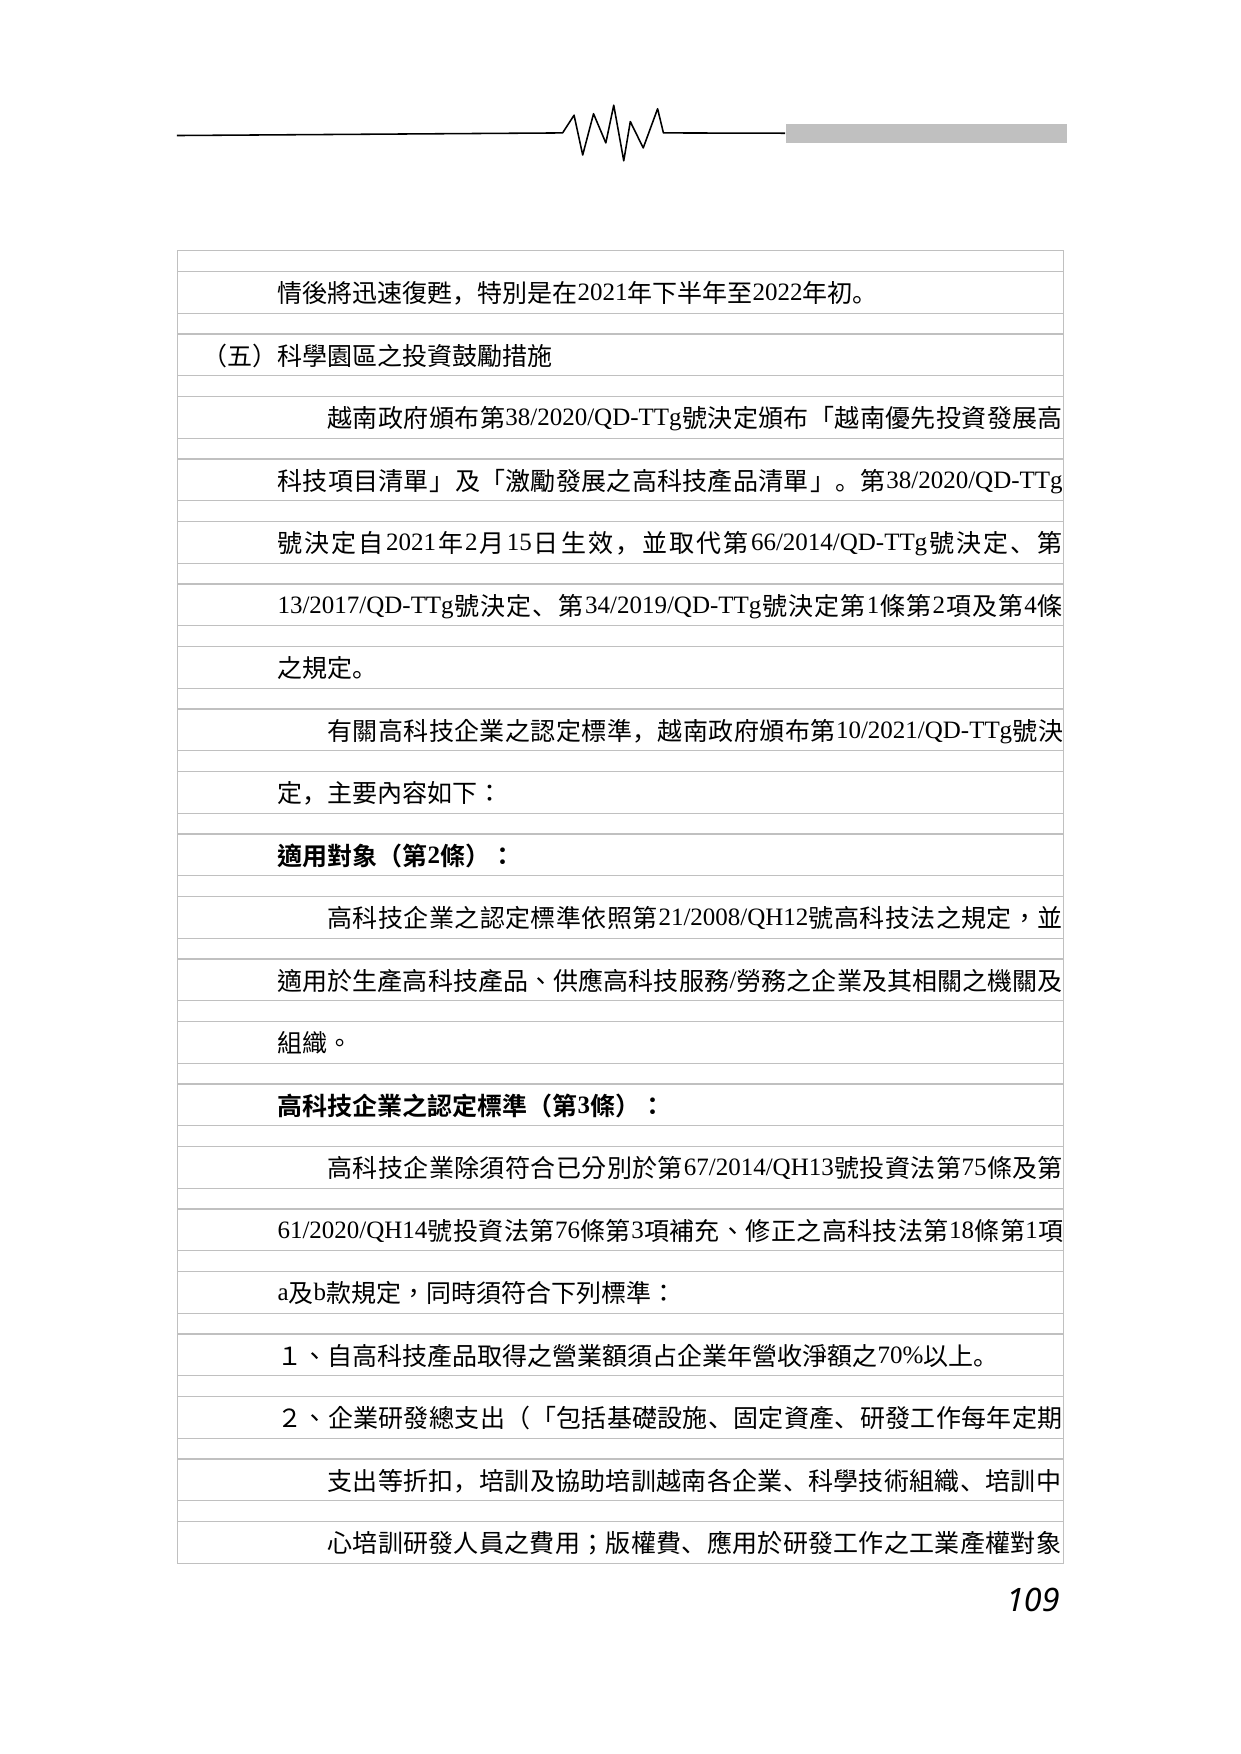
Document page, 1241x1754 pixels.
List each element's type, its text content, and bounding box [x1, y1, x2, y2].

text [277, 751, 1063, 771]
text 定，主要內容如下： [277, 772, 1063, 813]
text [277, 939, 1063, 958]
text （五）科學園區之投資鼓勵措施 [202, 335, 1063, 375]
text [202, 814, 1063, 833]
text 61/2020/QH14號投資法第76條第3項補充、修正之高科技法第18條第1項 [277, 1210, 1063, 1250]
text [277, 1376, 1063, 1396]
text [277, 1314, 1063, 1333]
text [277, 1126, 1063, 1146]
text [277, 501, 1063, 521]
text 適用於生產高科技產品、供應高科技服務/勞務之企業及其相關之機關及 [277, 960, 1063, 1000]
text [277, 439, 1063, 458]
text [277, 1001, 1063, 1021]
text 高科技企業之認定標準依照第21/2008/QH12號高科技法之規定，並 [277, 897, 1063, 938]
text [277, 376, 1063, 396]
text 組織。 [277, 1022, 1063, 1063]
text 13/2017/QD-TTg號決定、第34/2019/QD-TTg號決定第1條第2項及第4條 [277, 585, 1063, 625]
text １、自高科技產品取得之營業額須占企業年營收淨額之70%以上。 [277, 1335, 1063, 1375]
text 高科技企業之認定標準（第3條）： [202, 1085, 1063, 1125]
text [277, 626, 1063, 646]
text 心培訓研發人員之費用；版權費、應用於研發工作之工業產權對象 [277, 1522, 1063, 1563]
text [277, 1501, 1063, 1521]
text 適用對象（第2條）： [202, 835, 1063, 875]
text [277, 1251, 1063, 1271]
text a及b款規定，同時須符合下列標準： [277, 1272, 1063, 1313]
text 科技項目清單」及「激勵發展之高科技產品清單」。第38/2020/QD-TTg [277, 460, 1063, 500]
text ２、企業研發總支出（「包括基礎設施、固定資產、研發工作每年定期 [277, 1397, 1063, 1438]
text [277, 251, 1063, 271]
text 有關高科技企業之認定標準，越南政府頒布第10/2021/QD-TTg號決 [277, 710, 1063, 750]
text [277, 689, 1063, 708]
text 情後將迅速復甦，特別是在2021年下半年至2022年初。 [277, 272, 1063, 313]
text [202, 314, 1063, 333]
text [277, 564, 1063, 583]
text 支出等折扣，培訓及協助培訓越南各企業、科學技術組織、培訓中 [277, 1460, 1063, 1500]
text [277, 1189, 1063, 1208]
text 高科技企業除須符合已分別於第67/2014/QH13號投資法第75條及第 [277, 1147, 1063, 1188]
text [277, 876, 1063, 896]
text [277, 1439, 1063, 1458]
text 號決定自2021年2月15日生效，並取代第66/2014/QD-TTg號決定、第 [277, 522, 1063, 563]
text 越南政府頒布第38/2020/QD-TTg號決定頒布「越南優先投資發展高 [277, 397, 1063, 438]
text [202, 1064, 1063, 1083]
text 之規定。 [277, 647, 1063, 688]
